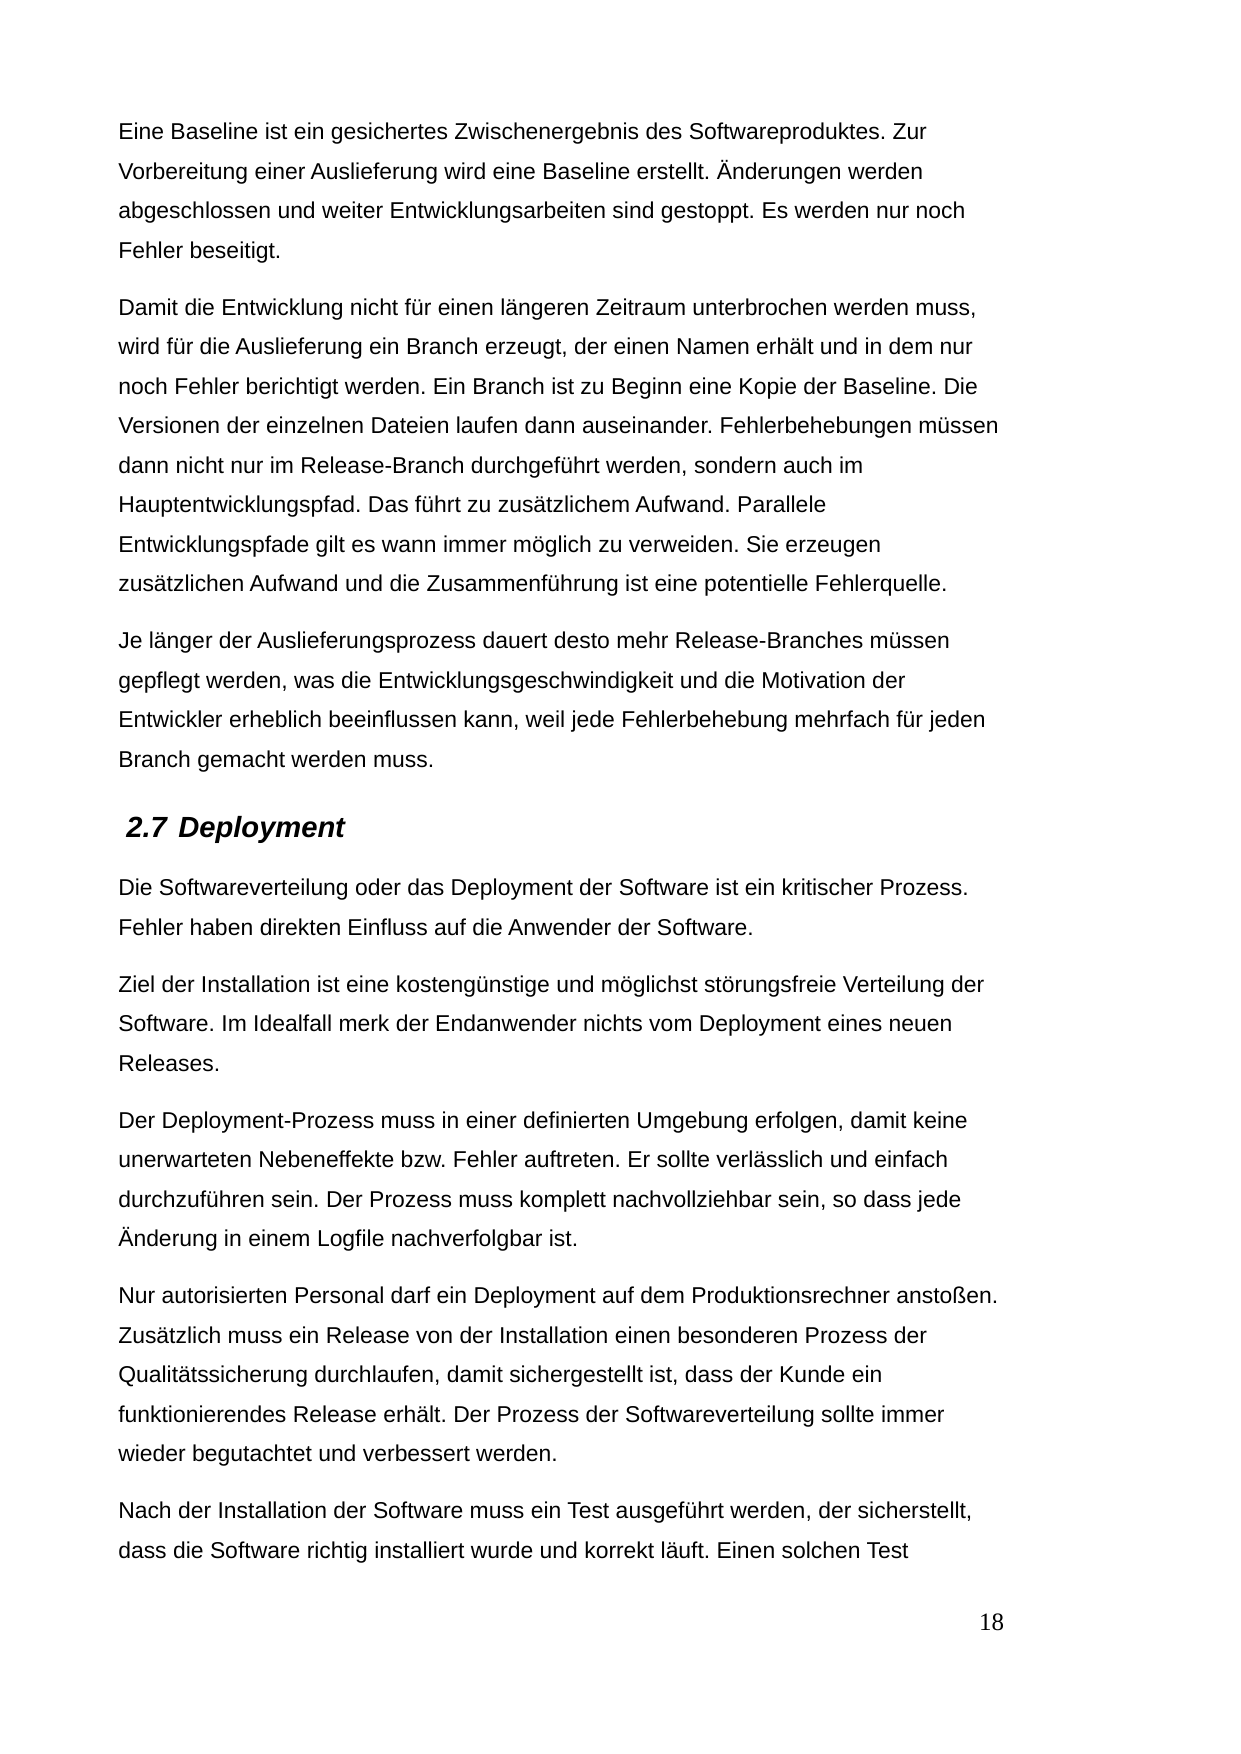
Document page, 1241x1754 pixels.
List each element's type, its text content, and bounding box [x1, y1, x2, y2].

text Damit die Entwicklung nicht für einen längeren Zeitraum unterbrochen werden muss, wird für die Auslieferung ein Branch erzeugt, der einen Namen erhält und in dem nur noch Fehler berichtigt werden. Ein Branch ist zu Beginn eine Kopie der Baseline. Die Versionen der einzelnen Dateien laufen dann auseinander. Fehlerbehebungen müssen dann nicht nur im Release-Branch durchgeführt werden, sondern auch im Hauptentwicklungspfad. Das führt zu zusätzlichem Aufwand. Parallele Entwicklungspfade gilt es wann immer möglich zu verweiden. Sie erzeugen zusätzlichen Aufwand und die Zusammenführung ist eine potentielle Fehlerquelle. [118, 294, 1004, 596]
text Eine Baseline ist ein gesichertes Zwischenergebnis des Softwareproduktes. Zur Vorbereitung einer Auslieferung wird eine Baseline erstellt. Änderungen werden abgeschlossen und weiter Entwicklungsarbeiten sind gestoppt. Es werden nur noch Fehler beseitigt. [118, 118, 1004, 263]
text Nach der Installation der Software muss ein Test ausgeführt werden, der sicherstellt, dass die Software richtig installiert wurde und korrekt läuft. Einen solchen Test [118, 1497, 1004, 1563]
text Nur autorisierten Personal darf ein Deployment auf dem Produktionsrechner anstoßen. Zusätzlich muss ein Release von der Installation einen besonderen Prozess der Qualitätssicherung durchlaufen, damit sichergestellt ist, dass der Kunde ein funktionierendes Release erhält. Der Prozess der Softwareverteilung sollte immer wieder begutachtet und verbessert werden. [118, 1282, 1004, 1467]
subtitle Deployment [118, 810, 1004, 844]
text Die Softwareverteilung oder das Deployment der Software ist ein kritischer Prozess. Fehler haben direkten Einfluss auf die Anwender der Software. [118, 874, 1004, 940]
text Der Deployment-Prozess muss in einer definierten Umgebung erfolgen, damit keine unerwarteten Nebeneffekte bzw. Fehler auftreten. Er sollte verlässlich und einfach durchzuführen sein. Der Prozess muss komplett nachvollziehbar sein, so dass jede Änderung in einem Logfile nachverfolgbar ist. [118, 1107, 1004, 1252]
text Ziel der Installation ist eine kostengünstige und möglichst störungsfreie Verteilung der Software. Im Idealfall merk der Endanwender nichts vom Deployment eines neuen Releases. [118, 971, 1004, 1076]
text Je länger der Auslieferungsprozess dauert desto mehr Release-Branches müssen gepflegt werden, was die Entwicklungsgeschwindigkeit und die Motivation der Entwickler erheblich beeinflussen kann, weil jede Fehlerbehebung mehrfach für jeden Branch gemacht werden muss. [118, 627, 1004, 772]
